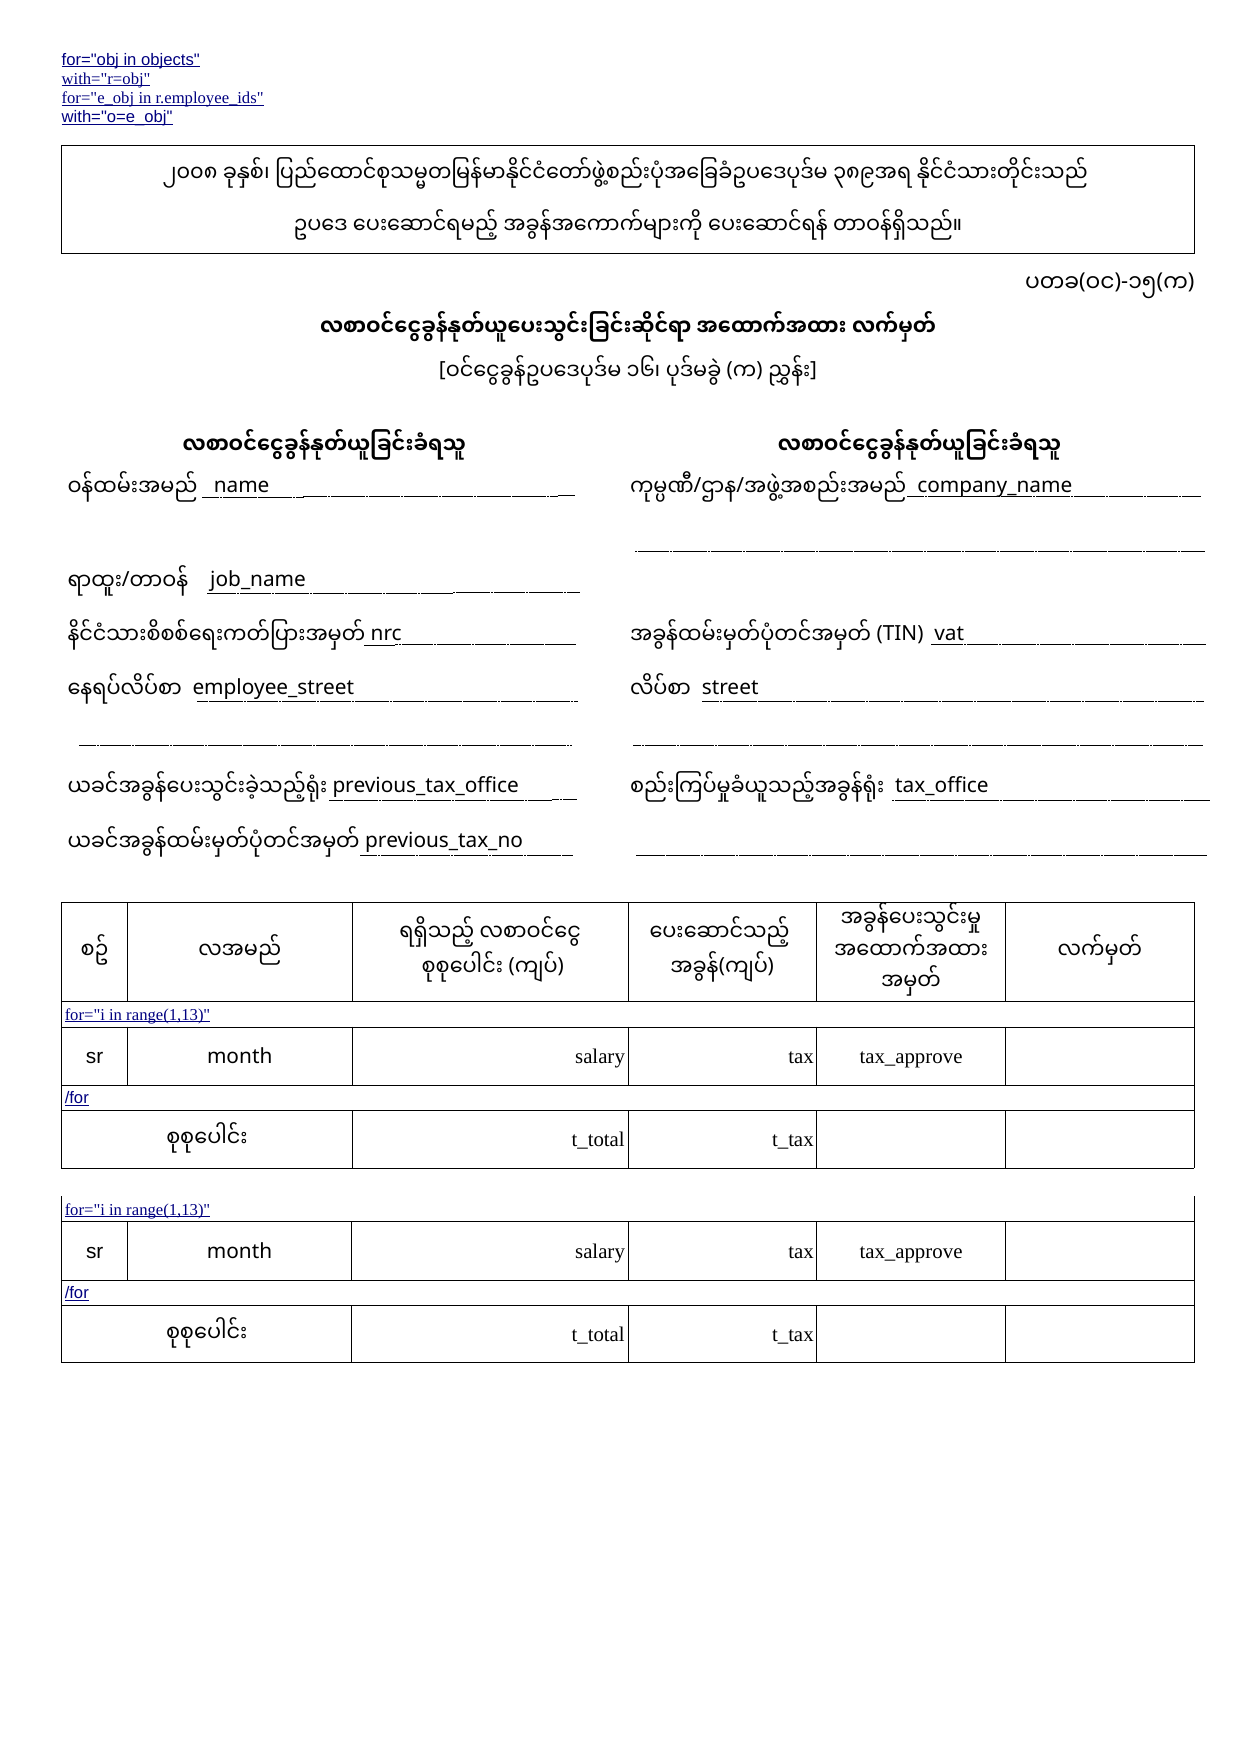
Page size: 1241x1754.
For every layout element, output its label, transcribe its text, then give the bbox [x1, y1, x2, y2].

table_header ၂၀၀၈ ခုနှစ်၊ ပြည်ထောင်စုသမ္မတမြန်မာနိုင်ငံတော်ဖွဲ့စည်းပုံအခြေခံဥပဒေပုဒ်မ ၃၈၉အရ နိုင်ငံသားတိုင်းသည် ဥပ‌ဒေ ပေးဆောင်ရမည့် အခွန်အကောက်များကို ပေးဆောင်ရန် တာဝန်ရှိသည်။ [62, 146, 1194, 253]
table_cell [586, 819, 624, 873]
text for="e_obj in r.employee_ids" [61, 88, 1194, 107]
table_cell salary [353, 1028, 628, 1085]
table_header စဥ် [62, 903, 127, 1001]
table_cell ပတခ(ဝင)-၁၅(က) [61, 254, 1194, 313]
table_cell month [128, 1028, 352, 1085]
table_cell [586, 464, 624, 558]
table_cell စည်းကြပ်မှုခံယူသည့်အခွန်ရုံး tax_office [624, 765, 1214, 873]
table_cell ယခင်အခွန်ထမ်းမှတ်ပုံတင်အမှတ် previous_tax_no [61, 819, 586, 873]
text for="obj in objects" [61, 49, 1194, 69]
table_cell [817, 1111, 1005, 1167]
table_header လအမည် [128, 903, 352, 1001]
table_cell /for [62, 1281, 1194, 1305]
table_cell month [128, 1222, 351, 1280]
table_header [586, 426, 624, 464]
table_cell t_total [352, 1306, 628, 1362]
table_header လစာဝင်ငွေခွန်နုတ်ယူခြင်းခံရသူ [624, 426, 1214, 464]
table_cell tax [629, 1028, 816, 1085]
table_cell t_total [353, 1111, 628, 1167]
table_cell tax_approve [817, 1222, 1005, 1280]
table_header လစာဝင်ငွေခွန်နုတ်ယူပေးသွင်းခြင်းဆိုင်ရာ အထောက်အထား လက်မှတ် [ဝင်ငွေခွန်ဥပဒေပုဒ်မ ၁၆၊ ပုဒ်မခွဲ (က) ညွှန်း] [61, 313, 1194, 397]
table_cell for="i in range(1,13)" [62, 1002, 1194, 1027]
table_cell sr [62, 1222, 127, 1280]
table_cell နိင်ငံသားစိစစ်ရေးကတ်ပြားအမှတ် nrc [61, 612, 586, 667]
table_header အခွန်ပေးသွင်းမှု အထောက်အထား အမှတ် [817, 903, 1005, 1001]
table_cell စုစုပေါင်း [62, 1111, 352, 1167]
table_cell [586, 612, 624, 667]
table_cell salary [352, 1222, 628, 1280]
table_cell အခွန်ထမ်းမှတ်ပုံတင်အမှတ် (TIN) vat [624, 612, 1214, 667]
table_cell [1006, 1028, 1194, 1085]
table_header လက်မှတ် [1006, 903, 1194, 1001]
table_cell [1006, 1222, 1194, 1280]
table_cell /for [62, 1086, 1194, 1110]
table_cell [586, 558, 624, 612]
table_cell [586, 765, 624, 819]
table_header ပေးဆောင်သည့် အခွန်(ကျပ်) [629, 903, 816, 1001]
table_cell ယခင်အခွန်ပေးသွင်းခဲ့သည့်ရုံး previous_tax_office [61, 765, 586, 819]
table_cell t_tax [629, 1306, 816, 1362]
table_header လစာဝင်ငွေခွန်နုတ်ယူခြင်းခံရသူ [61, 426, 586, 464]
table_cell လိပ်စာ street [624, 667, 1214, 765]
table_cell t_tax [629, 1111, 816, 1167]
table_cell ဝန်ထမ်းအမည် name [61, 464, 586, 558]
text with="o=e_obj" [61, 107, 1194, 126]
table_cell စုစုပေါင်း [62, 1306, 351, 1362]
table_cell tax [629, 1222, 816, 1280]
table_cell [817, 1306, 1005, 1362]
table_cell [586, 667, 624, 765]
table_cell [1006, 1111, 1194, 1167]
table_cell [1006, 1306, 1194, 1362]
table_cell ကုမ္ပဏီ/ဌာန/အဖွဲ့အစည်းအမည် company_name [624, 464, 1214, 612]
table_header for="i in range(1,13)" [62, 1196, 1194, 1221]
table_cell sr [62, 1028, 127, 1085]
table_cell tax_approve [817, 1028, 1005, 1085]
table_header ရရှိသည့် လစာဝင်ငွေ စုစုပေါင်း (ကျပ်) [353, 903, 628, 1001]
table_cell ရာထူး/တာဝန် job_name [61, 558, 586, 612]
text with="r=obj" [61, 69, 1194, 88]
table_cell နေရပ်လိပ်စာ employee_street [61, 667, 586, 765]
